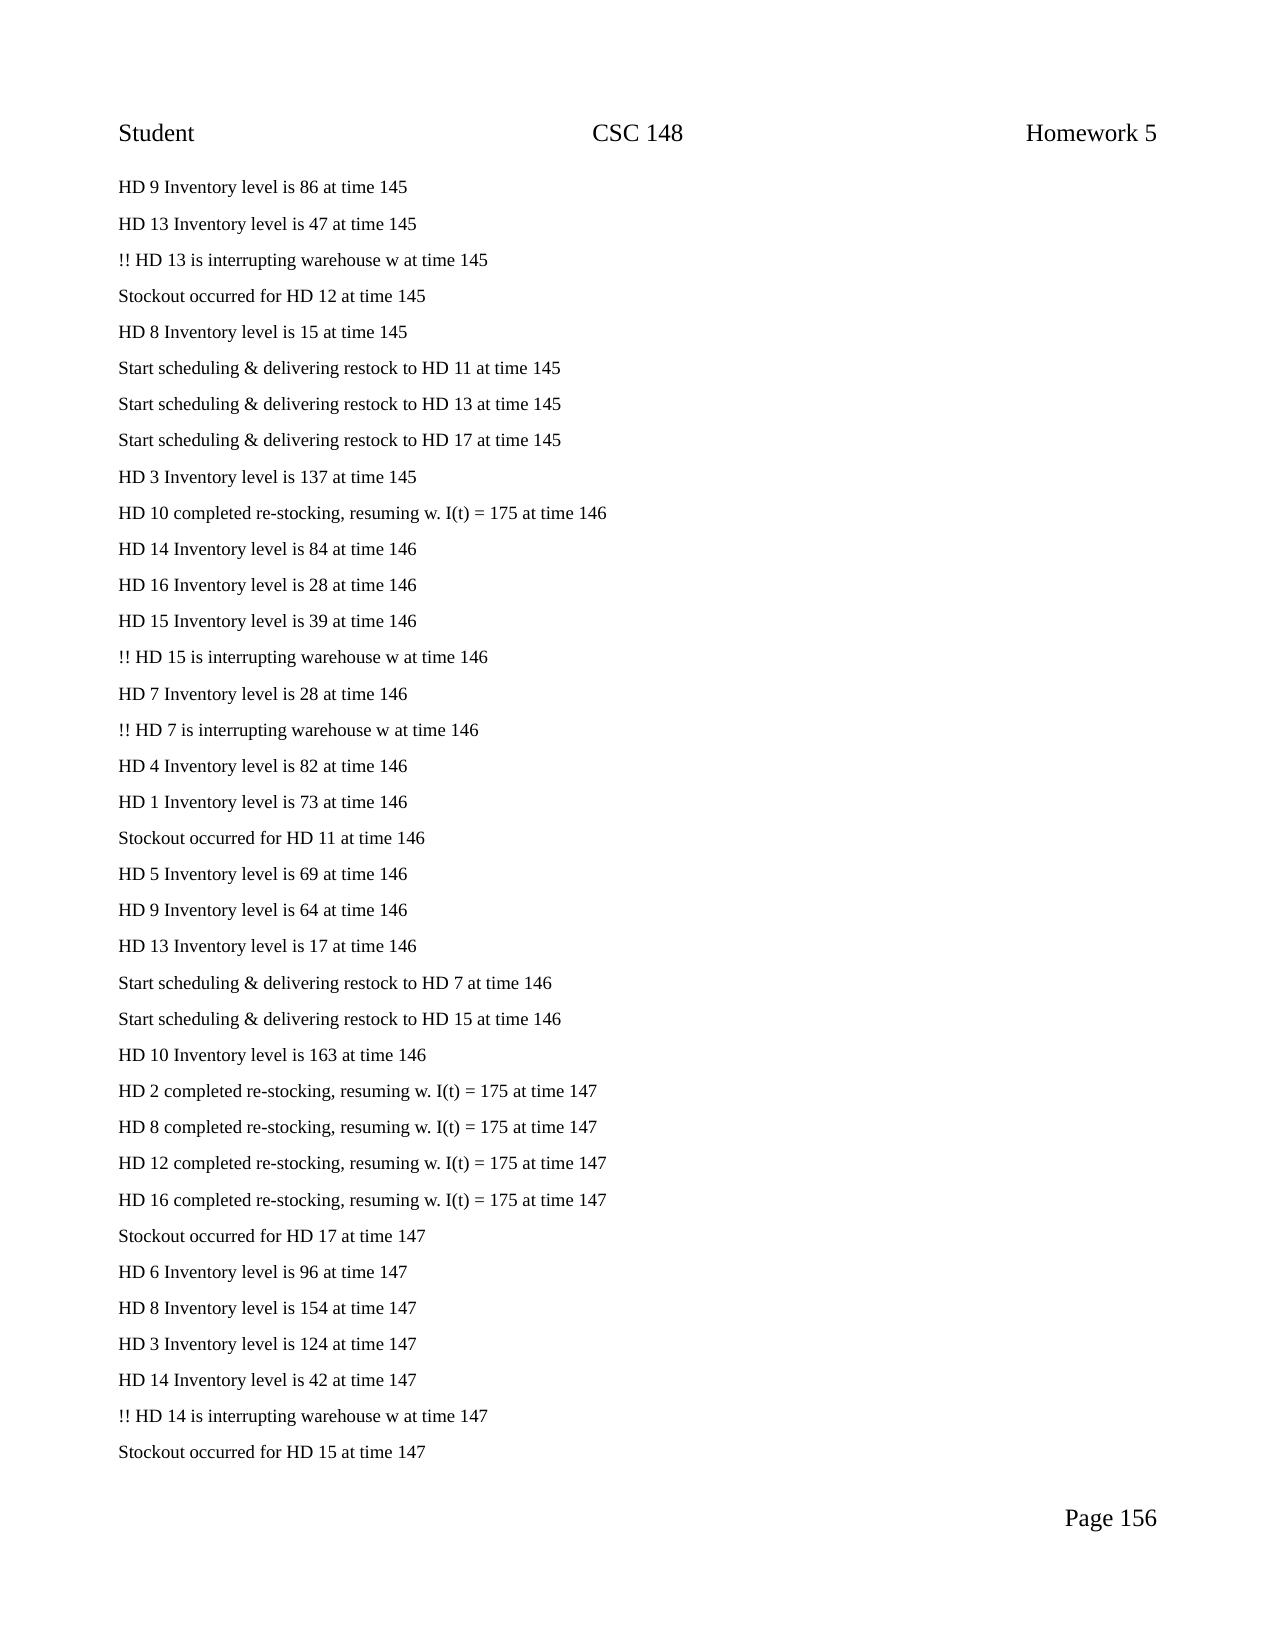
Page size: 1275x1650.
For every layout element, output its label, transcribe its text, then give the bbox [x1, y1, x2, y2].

text HD 14 Inventory level is 42 at time 147 [118, 1369, 1157, 1391]
text Start scheduling & delivering restock to HD 11 at time 145 [118, 357, 1157, 379]
text HD 5 Inventory level is 69 at time 146 [118, 863, 1157, 885]
text Start scheduling & delivering restock to HD 7 at time 146 [118, 972, 1157, 993]
text HD 10 completed re-stocking, resuming w. I(t) = 175 at time 146 [118, 502, 1157, 523]
text !! HD 13 is interrupting warehouse w at time 145 [118, 249, 1157, 270]
text HD 8 completed re-stocking, resuming w. I(t) = 175 at time 147 [118, 1116, 1157, 1138]
text HD 15 Inventory level is 39 at time 146 [118, 610, 1157, 632]
text Start scheduling & delivering restock to HD 15 at time 146 [118, 1008, 1157, 1029]
text HD 9 Inventory level is 86 at time 145 [118, 176, 1157, 198]
text HD 16 Inventory level is 28 at time 146 [118, 574, 1157, 596]
text HD 6 Inventory level is 96 at time 147 [118, 1261, 1157, 1282]
text !! HD 7 is interrupting warehouse w at time 146 [118, 718, 1157, 740]
text Stockout occurred for HD 12 at time 145 [118, 285, 1157, 306]
text HD 10 Inventory level is 163 at time 146 [118, 1044, 1157, 1065]
text Stockout occurred for HD 11 at time 146 [118, 827, 1157, 848]
text HD 4 Inventory level is 82 at time 146 [118, 755, 1157, 776]
text HD 2 completed re-stocking, resuming w. I(t) = 175 at time 147 [118, 1080, 1157, 1102]
text HD 8 Inventory level is 15 at time 145 [118, 321, 1157, 342]
text !! HD 14 is interrupting warehouse w at time 147 [118, 1405, 1157, 1427]
text HD 1 Inventory level is 73 at time 146 [118, 791, 1157, 812]
text Start scheduling & delivering restock to HD 13 at time 145 [118, 393, 1157, 415]
text !! HD 15 is interrupting warehouse w at time 146 [118, 646, 1157, 668]
text HD 13 Inventory level is 47 at time 145 [118, 212, 1157, 234]
text HD 16 completed re-stocking, resuming w. I(t) = 175 at time 147 [118, 1188, 1157, 1210]
text HD 8 Inventory level is 154 at time 147 [118, 1297, 1157, 1318]
text HD 13 Inventory level is 17 at time 146 [118, 935, 1157, 957]
text HD 7 Inventory level is 28 at time 146 [118, 682, 1157, 704]
text Start scheduling & delivering restock to HD 17 at time 145 [118, 429, 1157, 451]
text HD 3 Inventory level is 124 at time 147 [118, 1333, 1157, 1354]
text HD 9 Inventory level is 64 at time 146 [118, 899, 1157, 921]
text HD 12 completed re-stocking, resuming w. I(t) = 175 at time 147 [118, 1152, 1157, 1174]
text Stockout occurred for HD 15 at time 147 [118, 1441, 1157, 1463]
text Stockout occurred for HD 17 at time 147 [118, 1224, 1157, 1246]
text HD 14 Inventory level is 84 at time 146 [118, 538, 1157, 559]
text HD 3 Inventory level is 137 at time 145 [118, 466, 1157, 487]
